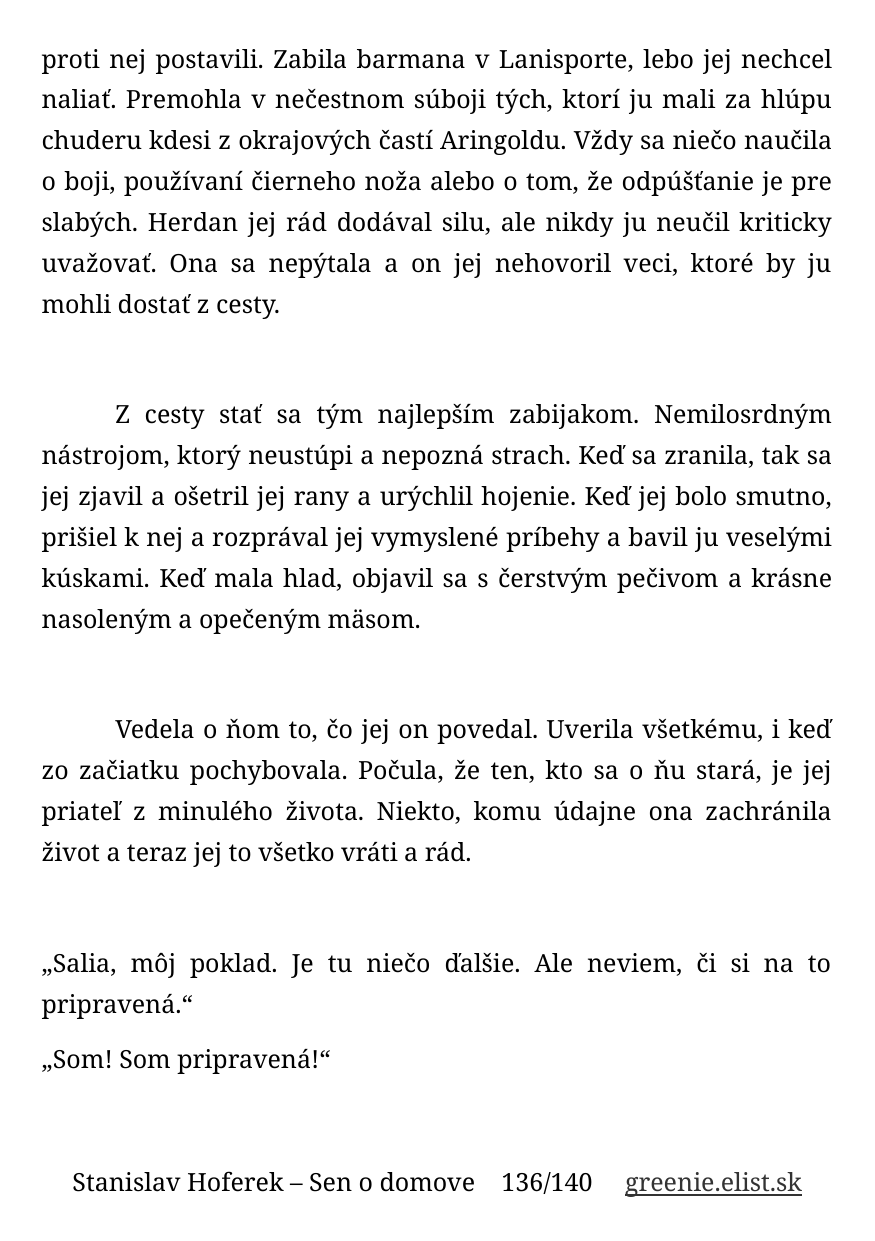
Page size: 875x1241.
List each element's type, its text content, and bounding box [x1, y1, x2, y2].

text Z cesty stať sa tým najlepším zabijakom. Nemilosrdným nástrojom, ktorý neustúpi a nepozná strach. Keď sa zranila, tak sa jej zjavil a ošetril jej rany a urýchlil hojenie. Keď jej bolo smutno, prišiel k nej a rozprával jej vymyslené príbehy a bavil ju veselými kúskami. Keď mala hlad, objavil sa s čerstvým pečivom a krásne nasoleným a opečeným mäsom. [41, 397, 833, 635]
text Vedela o ňom to, čo jej on povedal. Uverila všetkému, i keď zo začiatku pochybovala. Počula, že ten, kto sa o ňu stará, je jej priateľ z minulého života. Niekto, komu údajne ona zachránila život a teraz jej to všetko vráti a rád. [41, 712, 833, 869]
text proti nej postavili. Zabila barmana v Lanisporte, lebo jej nechcel naliať. Premohla v nečestnom súboji tých, ktorí ju mali za hlúpu chuderu kdesi z okrajových častí Aringoldu. Vždy sa niečo naučila o boji, používaní čierneho noža alebo o tom, že odpúšťanie je pre slabých. Herdan jej rád dodával silu, ale nikdy ju neučil kriticky uvažovať. Ona sa nepýtala a on jej nehovoril veci, ktoré by ju mohli dostať z cesty. [41, 41, 833, 320]
text „Salia, môj poklad. Je tu niečo ďalšie. Ale neviem, či si na to pripravená.“ [41, 946, 833, 1020]
text „Som! Som pripravená!“ [41, 1042, 833, 1076]
